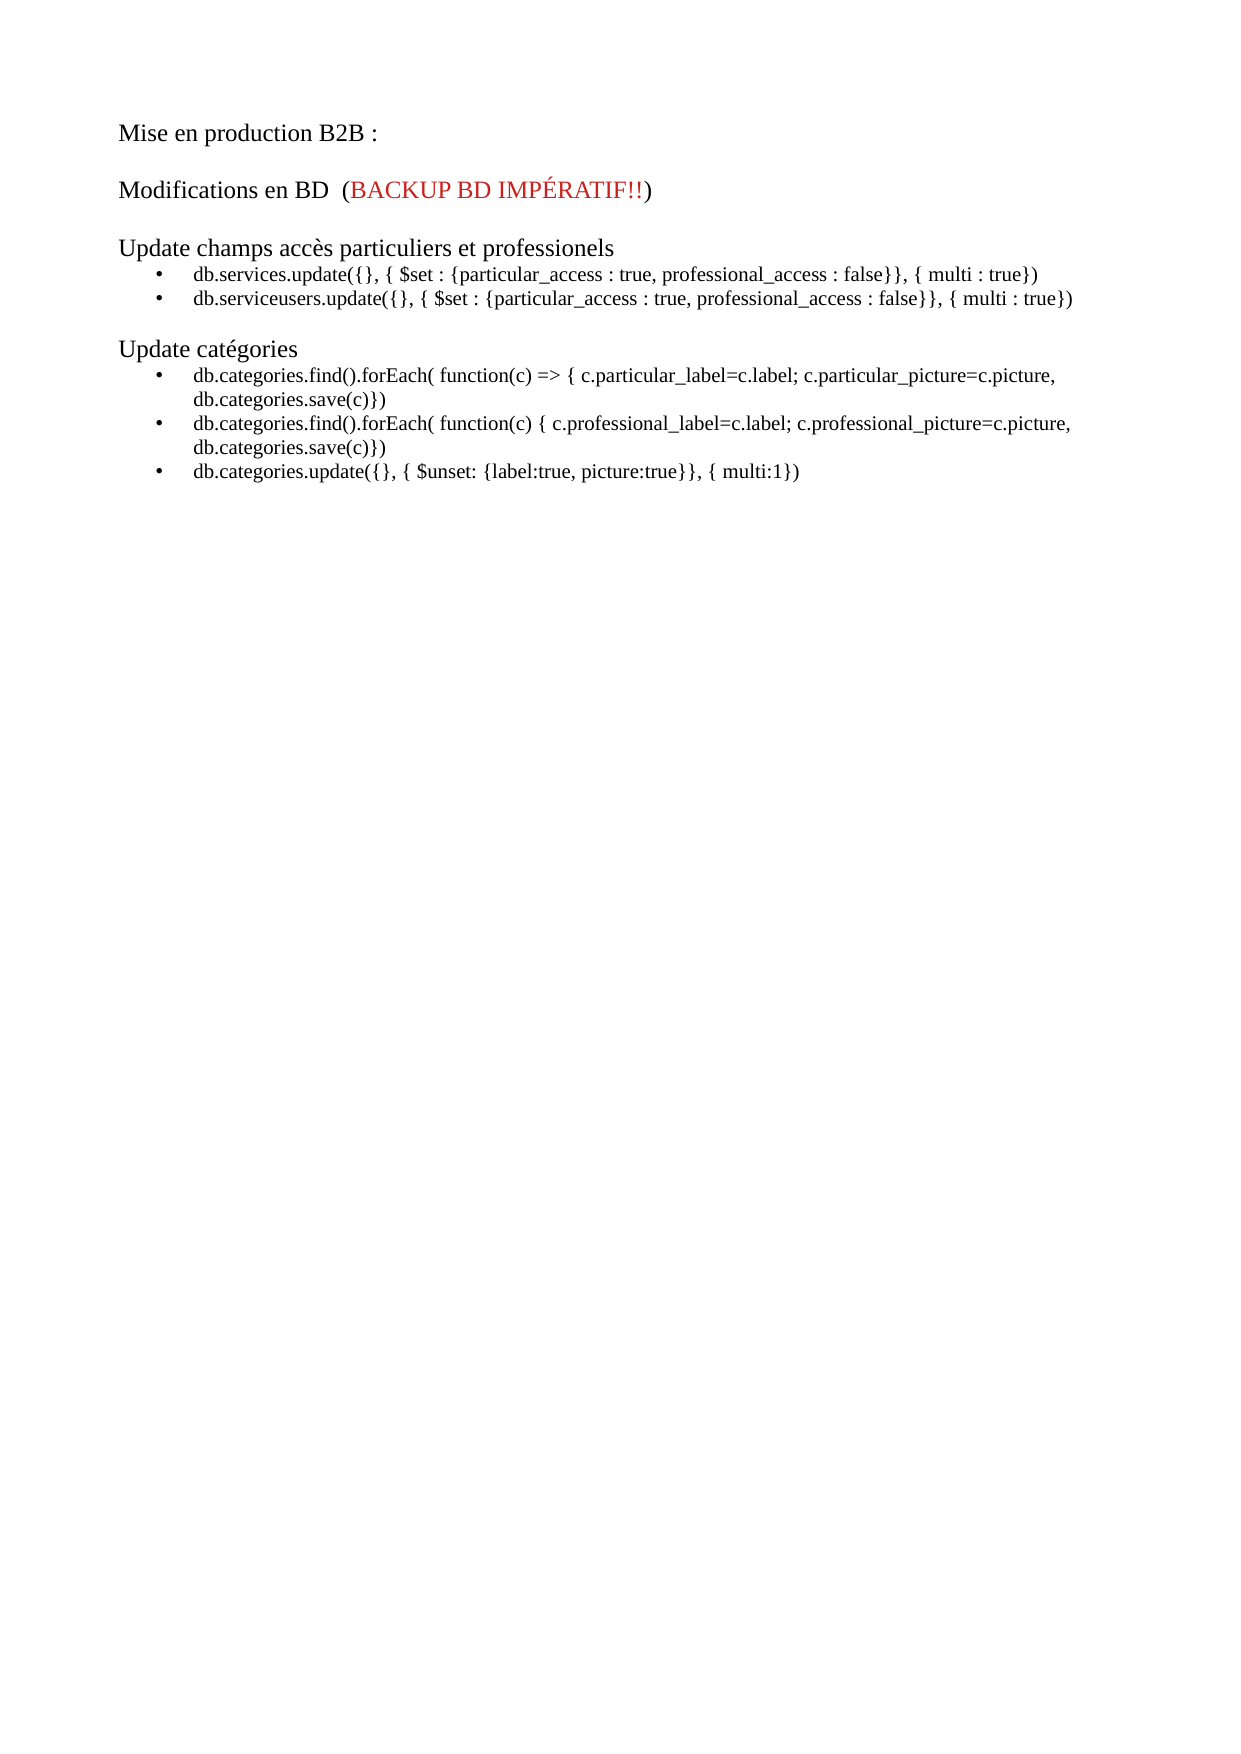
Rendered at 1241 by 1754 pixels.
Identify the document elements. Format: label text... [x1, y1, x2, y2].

text Update champs accès particuliers et professionels [118, 233, 1122, 262]
list db.categories.find().forEach( function(c) => { c.particular_label=c.label; c.particular_picture=c.picture, db.categories.save(c)}) [156, 363, 1122, 411]
list db.categories.update({}, { $unset: {label:true, picture:true}}, { multi:1}) [156, 459, 1122, 483]
text Mise en production B2B : [118, 118, 1122, 147]
list db.serviceusers.update({}, { $set : {particular_access : true, professional_access : false}}, { multi : true}) [156, 286, 1122, 310]
list db.services.update({}, { $set : {particular_access : true, professional_access : false}}, { multi : true}) [156, 262, 1122, 286]
text Update catégories [118, 334, 1122, 363]
text Modifications en BD (BACKUP BD IMPÉRATIF!!) [118, 176, 1122, 204]
list db.categories.find().forEach( function(c) { c.professional_label=c.label; c.professional_picture=c.picture, db.categories.save(c)}) [156, 411, 1122, 459]
